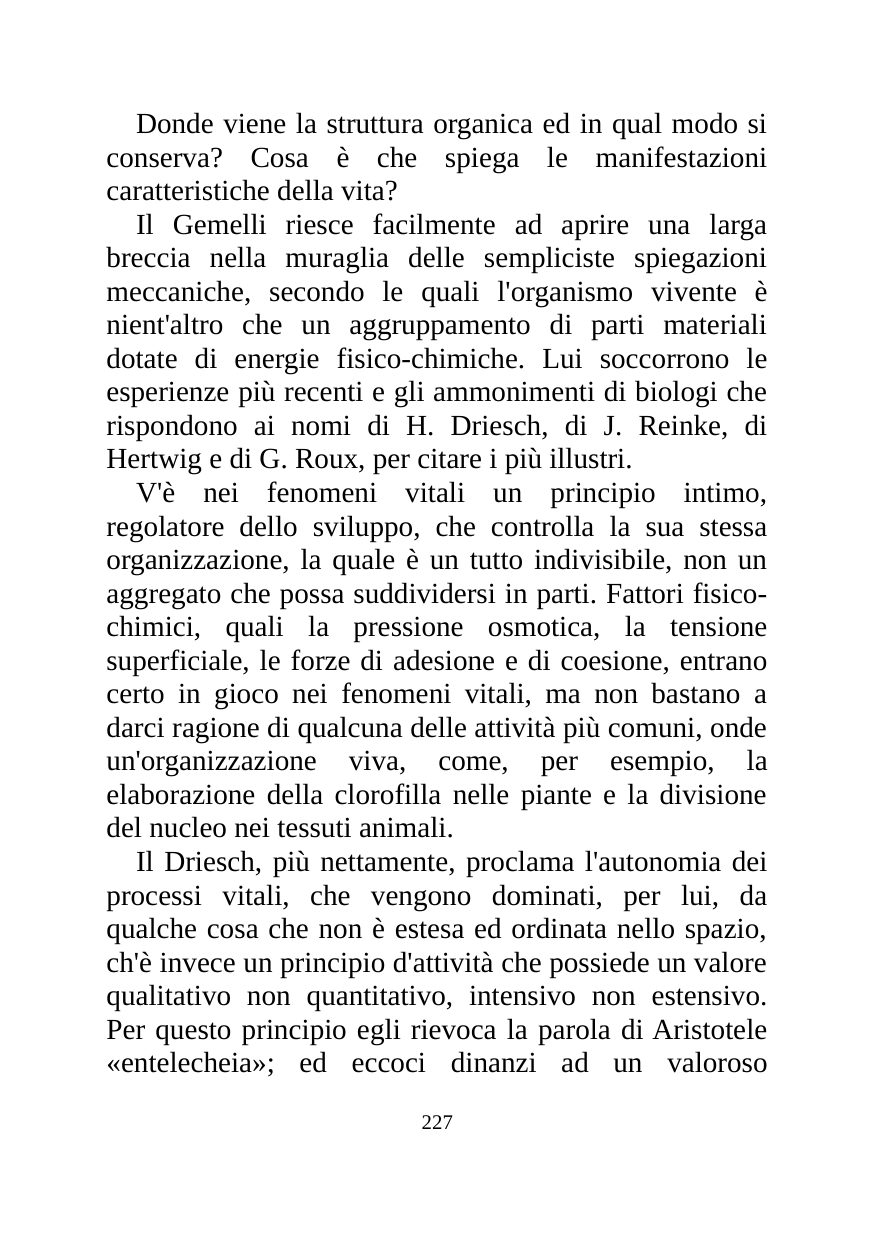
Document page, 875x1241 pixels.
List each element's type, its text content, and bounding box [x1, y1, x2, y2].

text Il Gemelli riesce facilmente ad aprire una larga breccia nella muraglia delle sempliciste spiegazioni meccaniche, secondo le quali l'organismo vivente è nient'altro che un aggruppamento di parti materiali dotate di energie fisico-chimiche. Lui soccorrono le esperienze più recenti e gli ammonimenti di biologi che rispondono ai nomi di H. Driesch, di J. Reinke, di Hertwig e di G. Roux, per citare i più illustri. [106, 207, 768, 475]
text Donde viene la struttura organica ed in qual modo si conserva? Cosa è che spiega le manifestazioni caratteristiche della vita? [106, 106, 768, 207]
text Il Driesch, più nettamente, proclama l'autonomia dei processi vitali, che vengono dominati, per lui, da qualche cosa che non è estesa ed ordinata nello spazio, ch'è invece un principio d'attività che possiede un valore qualitativo non quantitativo, intensivo non estensivo. Per questo principio egli rievoca la parola di Aristotele «entelecheia»; ed eccoci dinanzi ad un valoroso [106, 844, 768, 1079]
text V'è nei fenomeni vitali un principio intimo, regolatore dello sviluppo, che controlla la sua stessa organizzazione, la quale è un tutto indivisibile, non un aggregato che possa suddividersi in parti. Fattori fisico-chimici, quali la pressione osmotica, la tensione superficiale, le forze di adesione e di coesione, entrano certo in gioco nei fenomeni vitali, ma non bastano a darci ragione di qualcuna delle attività più comuni, onde un'organizzazione viva, come, per esempio, la elaborazione della clorofilla nelle piante e la divisione del nucleo nei tessuti animali. [106, 475, 768, 844]
